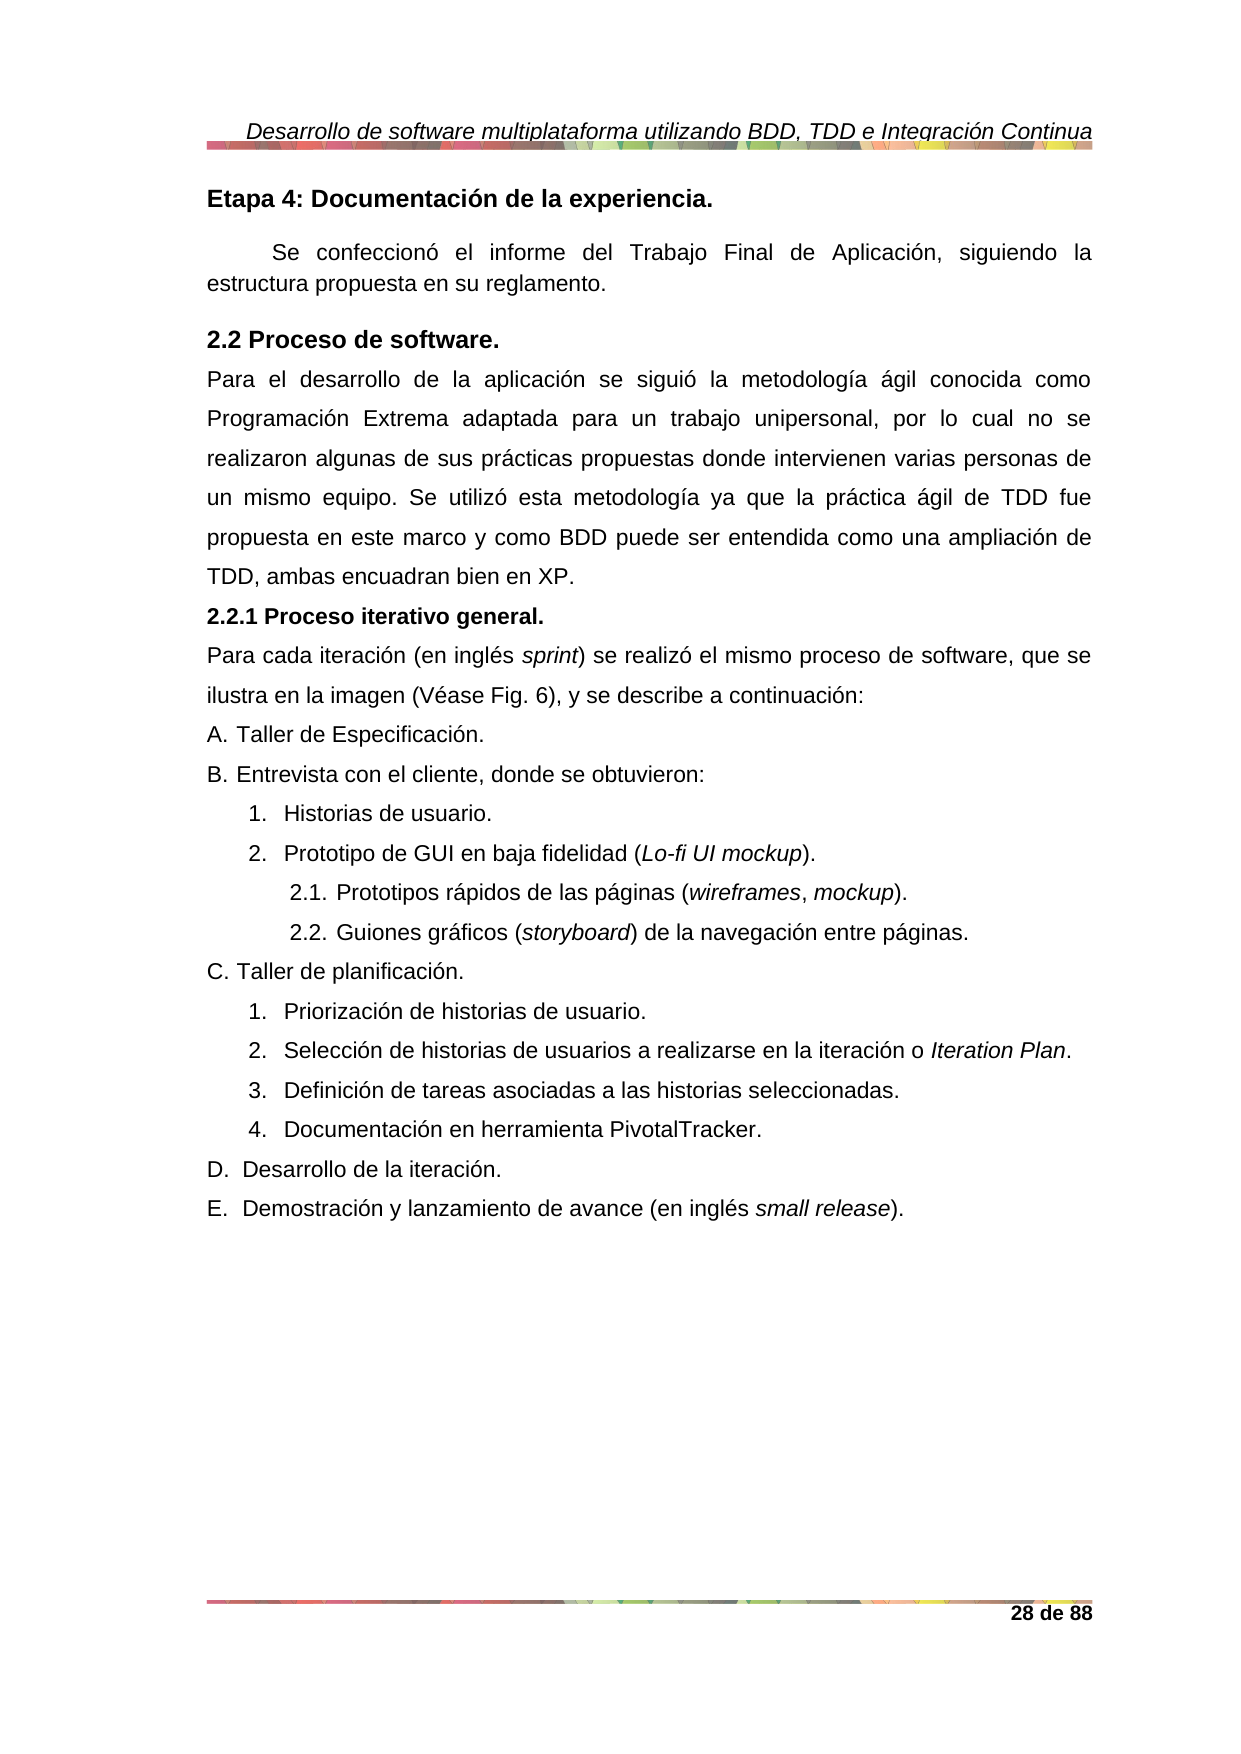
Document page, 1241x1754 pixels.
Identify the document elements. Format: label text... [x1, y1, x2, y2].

list Prototipo de GUI en baja fidelidad (Lo-fi UI mockup). [248, 840, 1093, 866]
subtitle 2.2 Proceso de software. [207, 325, 1093, 353]
subtitle Etapa 4: Documentación de la experiencia. [207, 184, 1093, 212]
list Demostración y lanzamiento de avance (en inglés small release). [207, 1195, 1093, 1221]
list Taller de Especificación. [207, 721, 1093, 748]
text Para cada iteración (en inglés sprint) se realizó el mismo proceso de software, que se ilustra en la imagen (Véase Fig. 6), y se describe a continuación: [207, 642, 1093, 708]
list Entrevista con el cliente, donde se obtuvieron: [207, 761, 1093, 787]
list Historias de usuario. [248, 800, 1093, 827]
list Prototipos rápidos de las páginas (wireframes, mockup). [289, 879, 1093, 906]
list Selección de historias de usuarios a realizarse en la iteración o Iteration Plan. [248, 1037, 1093, 1063]
list Taller de planificación. [207, 958, 1093, 984]
text Para el desarrollo de la aplicación se siguió la metodología ágil conocida como Programación Extrema adaptada para un trabajo unipersonal, por lo cual no se realizaron algunas de sus prácticas propuestas donde intervienen varias personas de un mismo equipo. Se utilizó esta metodología ya que la práctica ágil de TDD fue propuesta en este marco y como BDD puede ser entendida como una ampliación de TDD, ambas encuadran bien en XP. [207, 366, 1093, 590]
text Se confeccionó el informe del Trabajo Final de Aplicación, siguiendo la estructura propuesta en su reglamento. [207, 239, 1093, 296]
text 2.2.1 Proceso iterativo general. [207, 603, 1093, 629]
list Definición de tareas asociadas a las historias seleccionadas. [248, 1077, 1093, 1103]
list Guiones gráficos (storyboard) de la navegación entre páginas. [289, 919, 1093, 945]
list Documentación en herramienta PivotalTracker. [248, 1116, 1093, 1142]
list Priorización de historias de usuario. [248, 998, 1093, 1024]
list Desarrollo de la iteración. [207, 1156, 1093, 1182]
